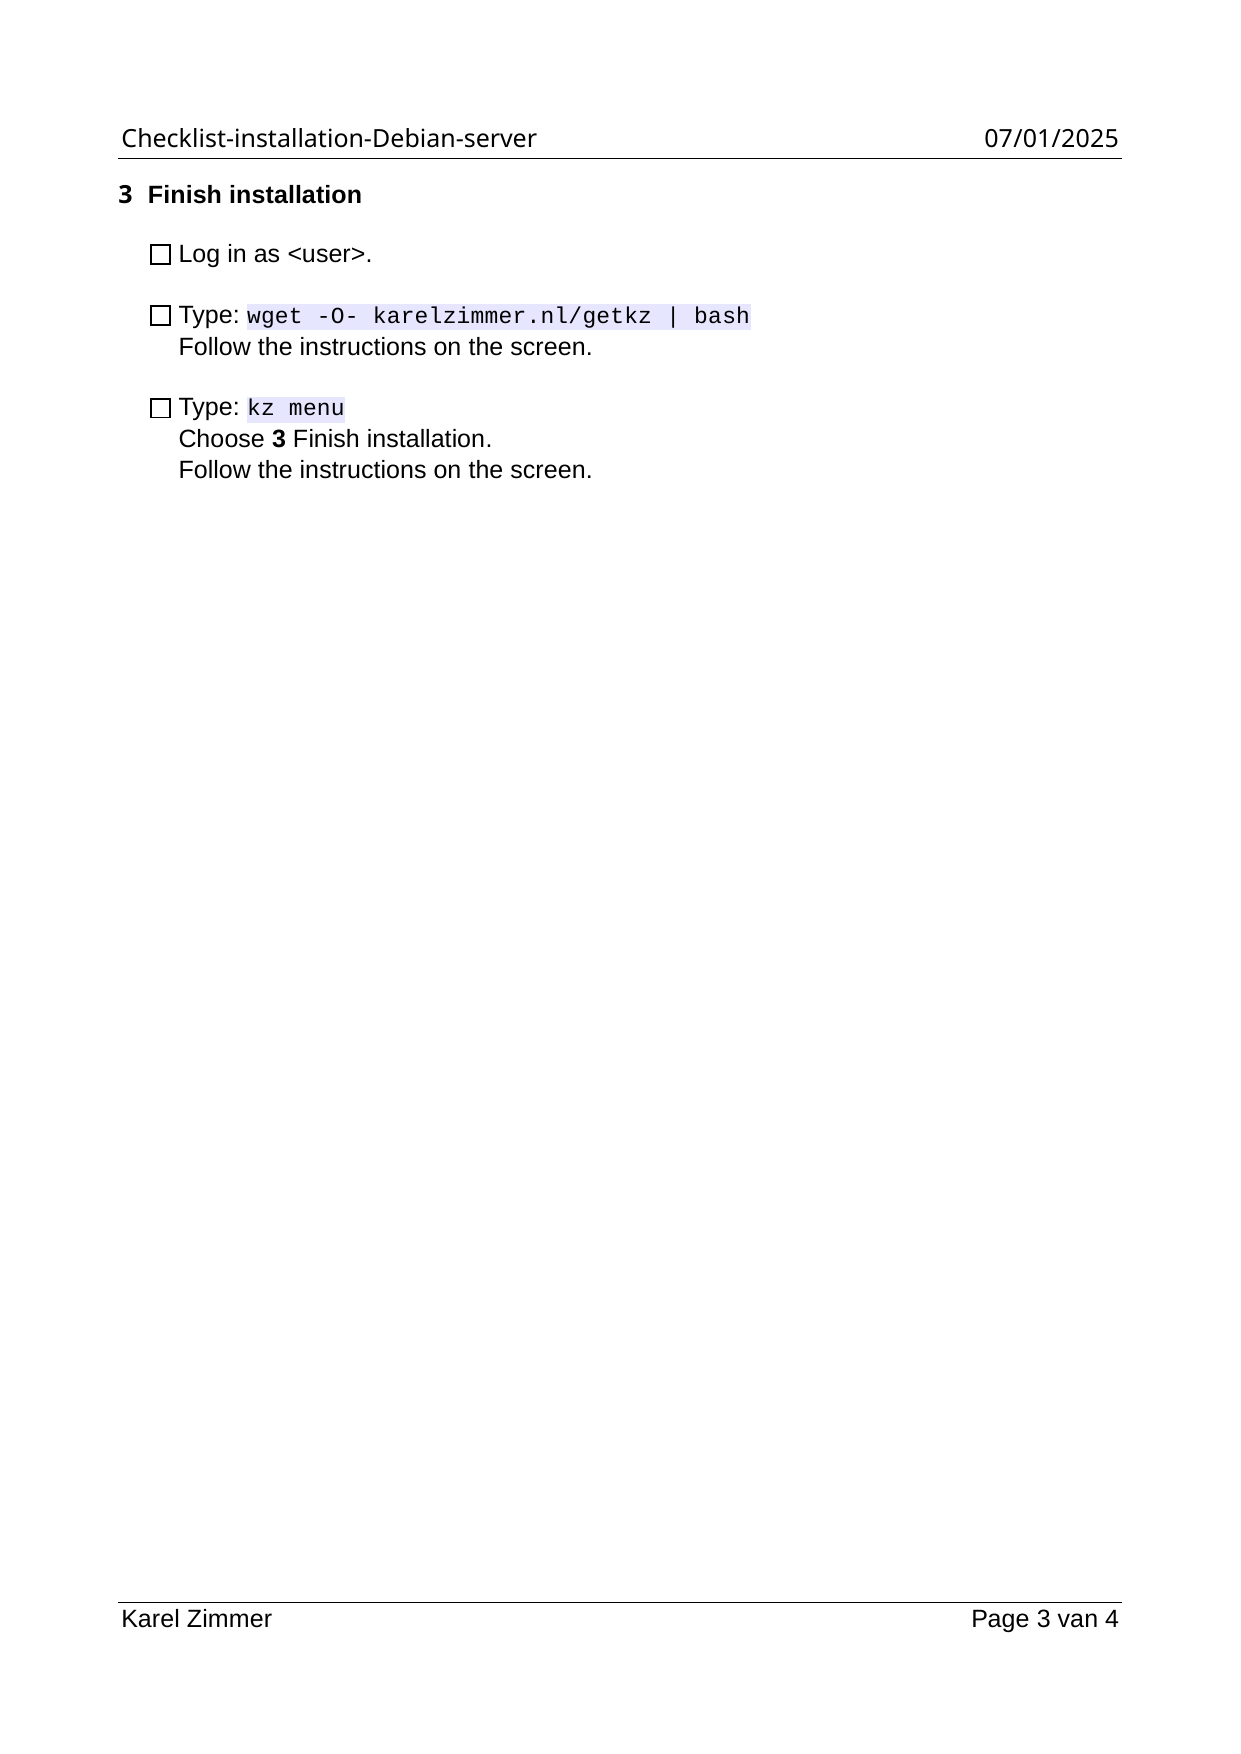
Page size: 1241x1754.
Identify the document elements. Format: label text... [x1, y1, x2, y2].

table_cell Follow the instructions on the screen. [177, 454, 1122, 485]
table_cell Choose 3 Finish installation. [177, 424, 1122, 454]
table_cell Type: wget -O- karelzimmer.nl/getkz | bash [177, 300, 1122, 332]
table_cell [118, 332, 142, 362]
table_cell [118, 269, 142, 300]
table_cell [177, 269, 1122, 300]
table_cell [118, 454, 142, 485]
table_header [142, 239, 177, 269]
table_cell [142, 300, 177, 332]
table_cell [142, 424, 177, 454]
table_cell [142, 362, 177, 392]
list Finish installation [118, 177, 1122, 211]
table_header Log in as <user>. [177, 239, 1122, 269]
table_cell [177, 362, 1122, 392]
table_cell [142, 454, 177, 485]
table_cell [118, 424, 142, 454]
table_cell [142, 332, 177, 362]
table_cell [142, 392, 177, 424]
table_cell [142, 269, 177, 300]
table_cell [118, 392, 142, 424]
table_cell [118, 362, 142, 392]
table_cell Type: kz menu [177, 392, 1122, 424]
table_header [118, 239, 142, 269]
table_cell Follow the instructions on the screen. [177, 332, 1122, 362]
table_cell [118, 300, 142, 332]
